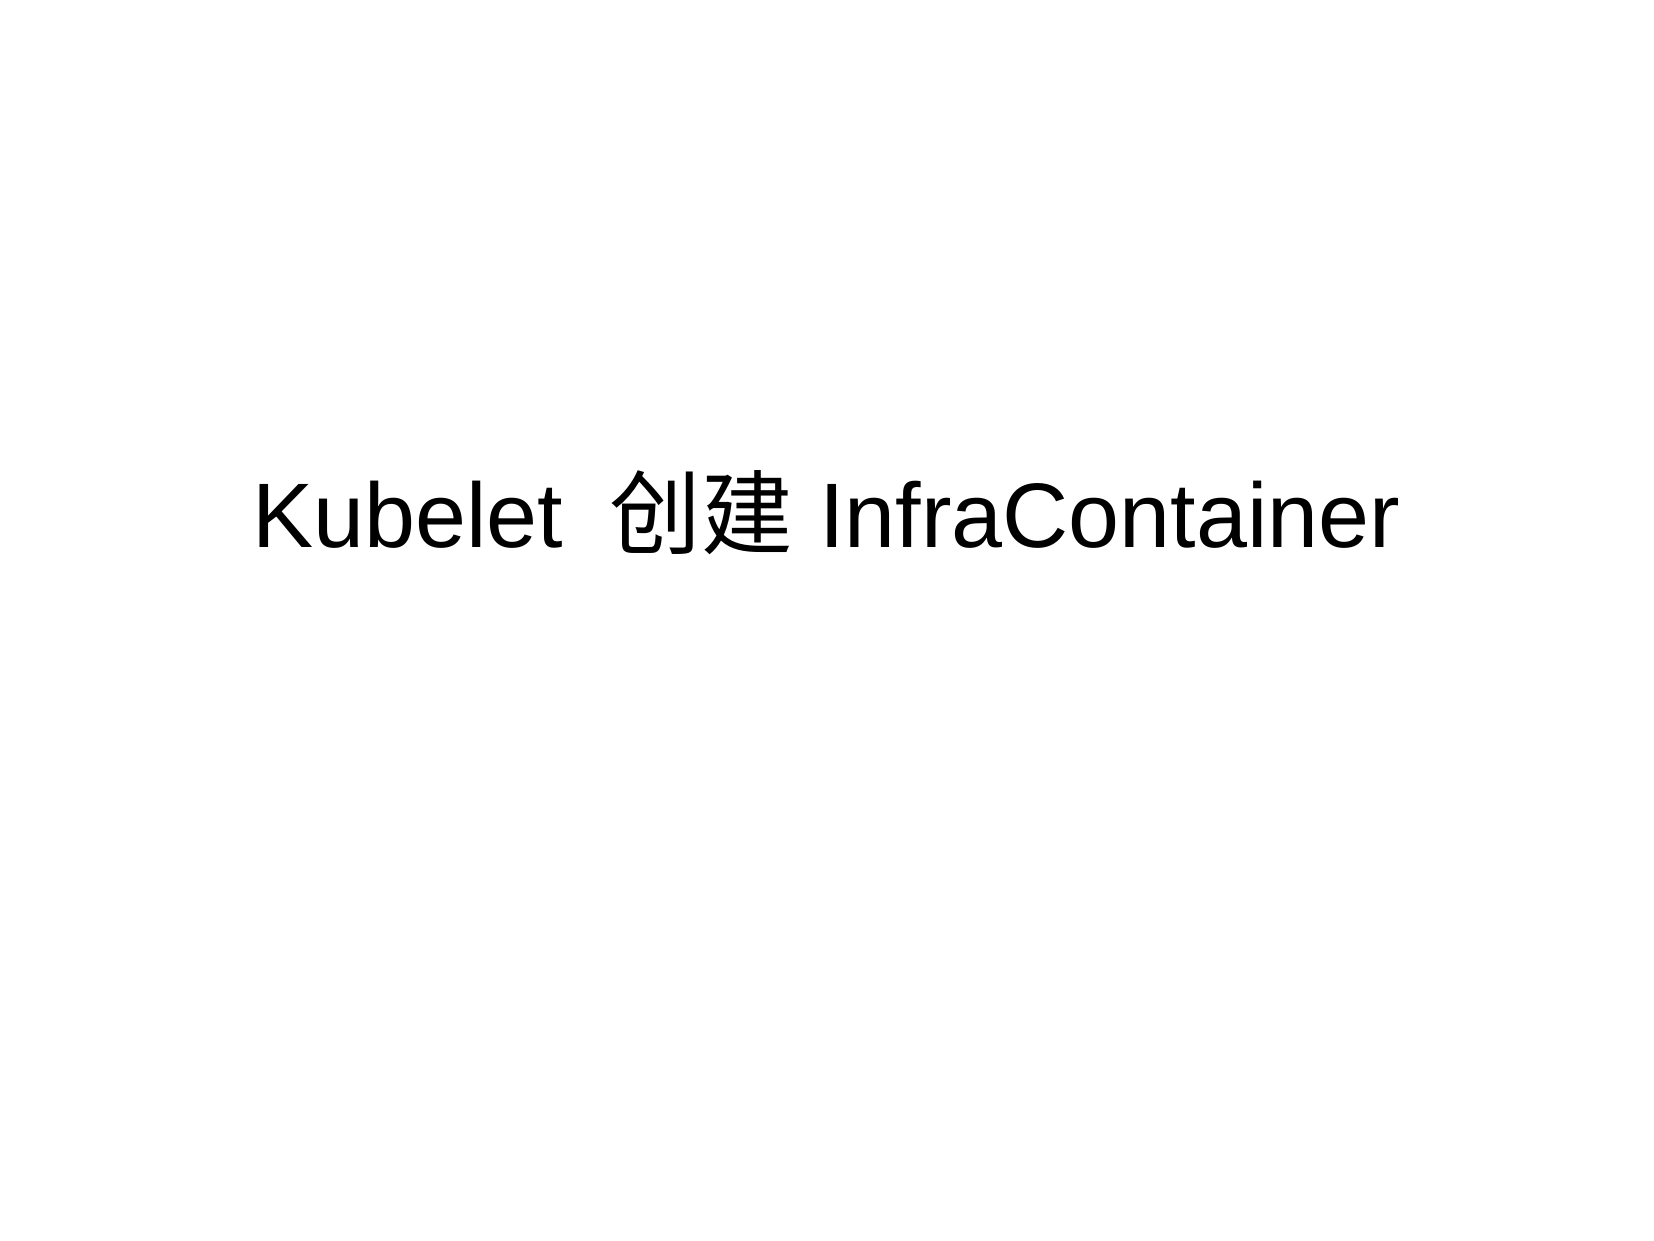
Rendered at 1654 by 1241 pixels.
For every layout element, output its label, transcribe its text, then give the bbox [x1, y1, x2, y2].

title Kubelet 创建InfraContainer [82, 403, 1571, 611]
